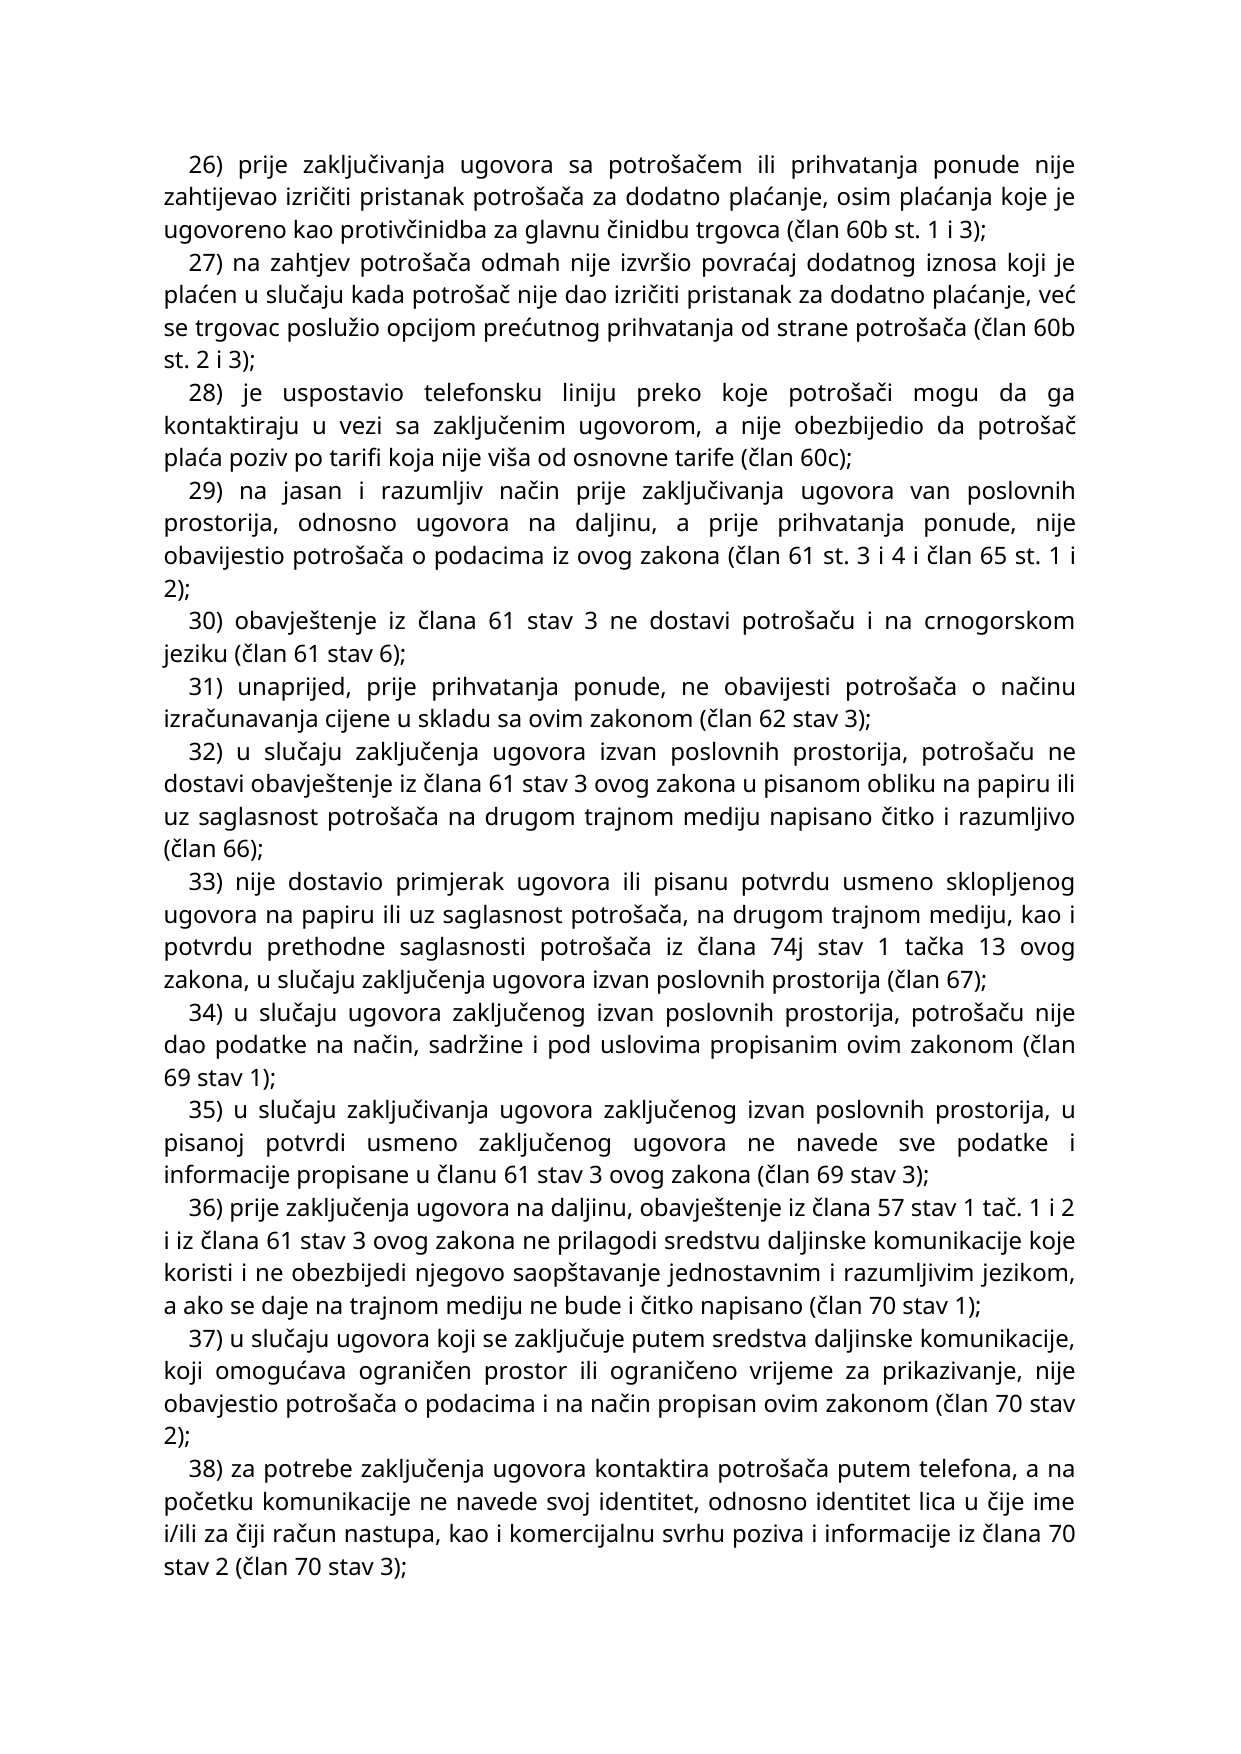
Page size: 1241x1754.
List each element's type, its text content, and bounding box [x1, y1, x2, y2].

text 27) na zahtjev potrošača odmah nije izvršio povraćaj dodatnog iznosa koji je plaćen u slučaju kada potrošač nije dao izričiti pristanak za dodatno plaćanje, već se trgovac poslužio opcijom prećutnog prihvatanja od strane potrošača (član 60b st. 2 i 3); [163, 245, 1077, 376]
text 29) na jasan i razumljiv način prije zaključivanja ugovora van poslovnih prostorija, odnosno ugovora na daljinu, a prije prihvatanja ponude, nije obavijestio potrošača o podacima iz ovog zakona (član 61 st. 3 i 4 i član 65 st. 1 i 2); [163, 474, 1077, 604]
text 38) za potrebe zaključenja ugovora kontaktira potrošača putem telefona, a na početku komunikacije ne navede svoj identitet, odnosno identitet lica u čije ime i/ili za čiji račun nastupa, kao i komercijalnu svrhu poziva i informacije iz člana 70 stav 2 (član 70 stav 3); [163, 1452, 1077, 1582]
text 32) u slučaju zaključenja ugovora izvan poslovnih prostorija, potrošaču ne dostavi obavještenje iz člana 61 stav 3 ovog zakona u pisanom obliku na papiru ili uz saglasnost potrošača na drugom trajnom mediju napisano čitko i razumljivo (član 66); [163, 734, 1077, 865]
text 35) u slučaju zaključivanja ugovora zaključenog izvan poslovnih prostorija, u pisanoj potvrdi usmeno zaključenog ugovora ne navede sve podatke i informacije propisane u članu 61 stav 3 ovog zakona (član 69 stav 3); [163, 1093, 1077, 1191]
text 34) u slučaju ugovora zaključenog izvan poslovnih prostorija, potrošaču nije dao podatke na način, sadržine i pod uslovima propisanim ovim zakonom (član 69 stav 1); [163, 995, 1077, 1093]
text 30) obavještenje iz člana 61 stav 3 ne dostavi potrošaču i na crnogorskom jeziku (član 61 stav 6); [163, 604, 1077, 669]
text 28) je uspostavio telefonsku liniju preko koje potrošači mogu da ga kontaktiraju u vezi sa zaključenim ugovorom, a nije obezbijedio da potrošač plaća poziv po tarifi koja nije viša od osnovne tarife (član 60c); [163, 376, 1077, 474]
text 31) unaprijed, prije prihvatanja ponude, ne obavijesti potrošača o načinu izračunavanja cijene u skladu sa ovim zakonom (član 62 stav 3); [163, 669, 1077, 734]
text 26) prije zaključivanja ugovora sa potrošačem ili prihvatanja ponude nije zahtijevao izričiti pristanak potrošača za dodatno plaćanje, osim plaćanja koje je ugovoreno kao protivčinidba za glavnu činidbu trgovca (član 60b st. 1 i 3); [163, 148, 1077, 245]
text 36) prije zaključenja ugovora na daljinu, obavještenje iz člana 57 stav 1 tač. 1 i 2 i iz člana 61 stav 3 ovog zakona ne prilagodi sredstvu daljinske komunikacije koje koristi i ne obezbijedi njegovo saopštavanje jednostavnim i razumljivim jezikom, a ako se daje na trajnom mediju ne bude i čitko napisano (član 70 stav 1); [163, 1191, 1077, 1321]
text 33) nije dostavio primjerak ugovora ili pisanu potvrdu usmeno sklopljenog ugovora na papiru ili uz saglasnost potrošača, na drugom trajnom mediju, kao i potvrdu prethodne saglasnosti potrošača iz člana 74j stav 1 tačka 13 ovog zakona, u slučaju zaključenja ugovora izvan poslovnih prostorija (član 67); [163, 865, 1077, 995]
text 37) u slučaju ugovora koji se zaključuje putem sredstva daljinske komunikacije, koji omogućava ograničen prostor ili ograničeno vrijeme za prikazivanje, nije obavjestio potrošača o podacima i na način propisan ovim zakonom (član 70 stav 2); [163, 1321, 1077, 1452]
